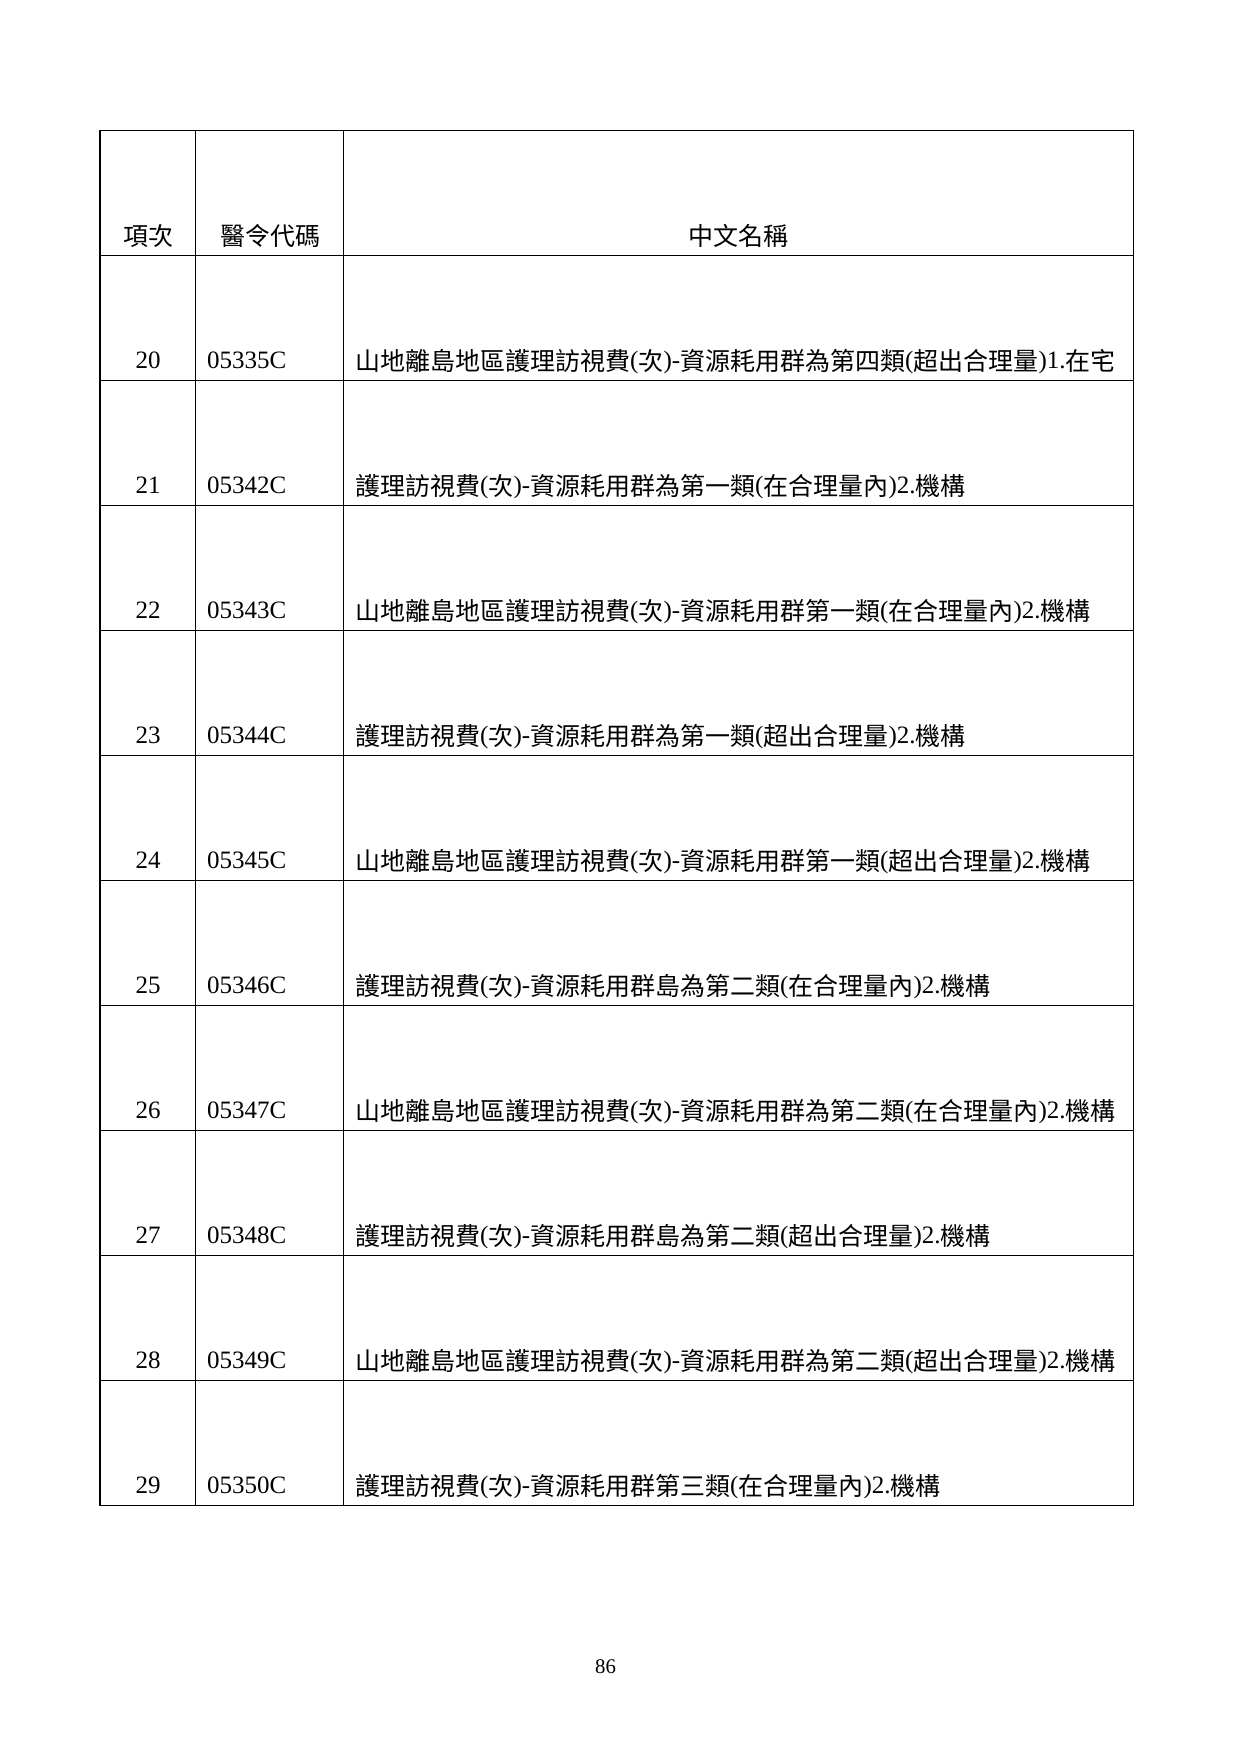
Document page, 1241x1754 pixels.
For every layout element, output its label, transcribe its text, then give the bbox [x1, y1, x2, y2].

table_cell 25 [101, 881, 195, 1005]
table_cell 護理訪視費(次)-資源耗用群島為第二類(超出合理量)2.機構 [344, 1131, 1133, 1255]
table_cell 山地離島地區護理訪視費(次)-資源耗用群為第二類(在合理量內)2.機構 [344, 1006, 1133, 1130]
table_cell 05350C [196, 1381, 343, 1505]
table_cell 山地離島地區護理訪視費(次)-資源耗用群為第四類(超出合理量)1.在宅 [344, 256, 1133, 380]
table_cell 護理訪視費(次)-資源耗用群第三類(在合理量內)2.機構 [344, 1381, 1133, 1505]
table_cell 22 [101, 506, 195, 630]
table_cell 護理訪視費(次)-資源耗用群島為第二類(在合理量內)2.機構 [344, 881, 1133, 1005]
table_cell 護理訪視費(次)-資源耗用群為第一類(在合理量內)2.機構 [344, 381, 1133, 505]
table_cell 21 [101, 381, 195, 505]
table_cell 山地離島地區護理訪視費(次)-資源耗用群為第二類(超出合理量)2.機構 [344, 1256, 1133, 1380]
table_cell 05348C [196, 1131, 343, 1255]
table_cell 27 [101, 1131, 195, 1255]
table_cell 29 [101, 1381, 195, 1505]
table_cell 山地離島地區護理訪視費(次)-資源耗用群第一類(超出合理量)2.機構 [344, 756, 1133, 880]
table_header 醫令代碼 [196, 131, 343, 255]
table_cell 05346C [196, 881, 343, 1005]
table_cell 05345C [196, 756, 343, 880]
table_cell 護理訪視費(次)-資源耗用群為第一類(超出合理量)2.機構 [344, 631, 1133, 755]
table_cell 28 [101, 1256, 195, 1380]
table_cell 05342C [196, 381, 343, 505]
table_cell 23 [101, 631, 195, 755]
table_cell 05347C [196, 1006, 343, 1130]
table_cell 26 [101, 1006, 195, 1130]
table_header 中文名稱 [344, 131, 1133, 255]
table_cell 05335C [196, 256, 343, 380]
table_cell 24 [101, 756, 195, 880]
table_cell 05343C [196, 506, 343, 630]
table_cell 05344C [196, 631, 343, 755]
table_header 項次 [101, 131, 195, 255]
table_cell 山地離島地區護理訪視費(次)-資源耗用群第一類(在合理量內)2.機構 [344, 506, 1133, 630]
table_cell 05349C [196, 1256, 343, 1380]
table_cell 20 [101, 256, 195, 380]
